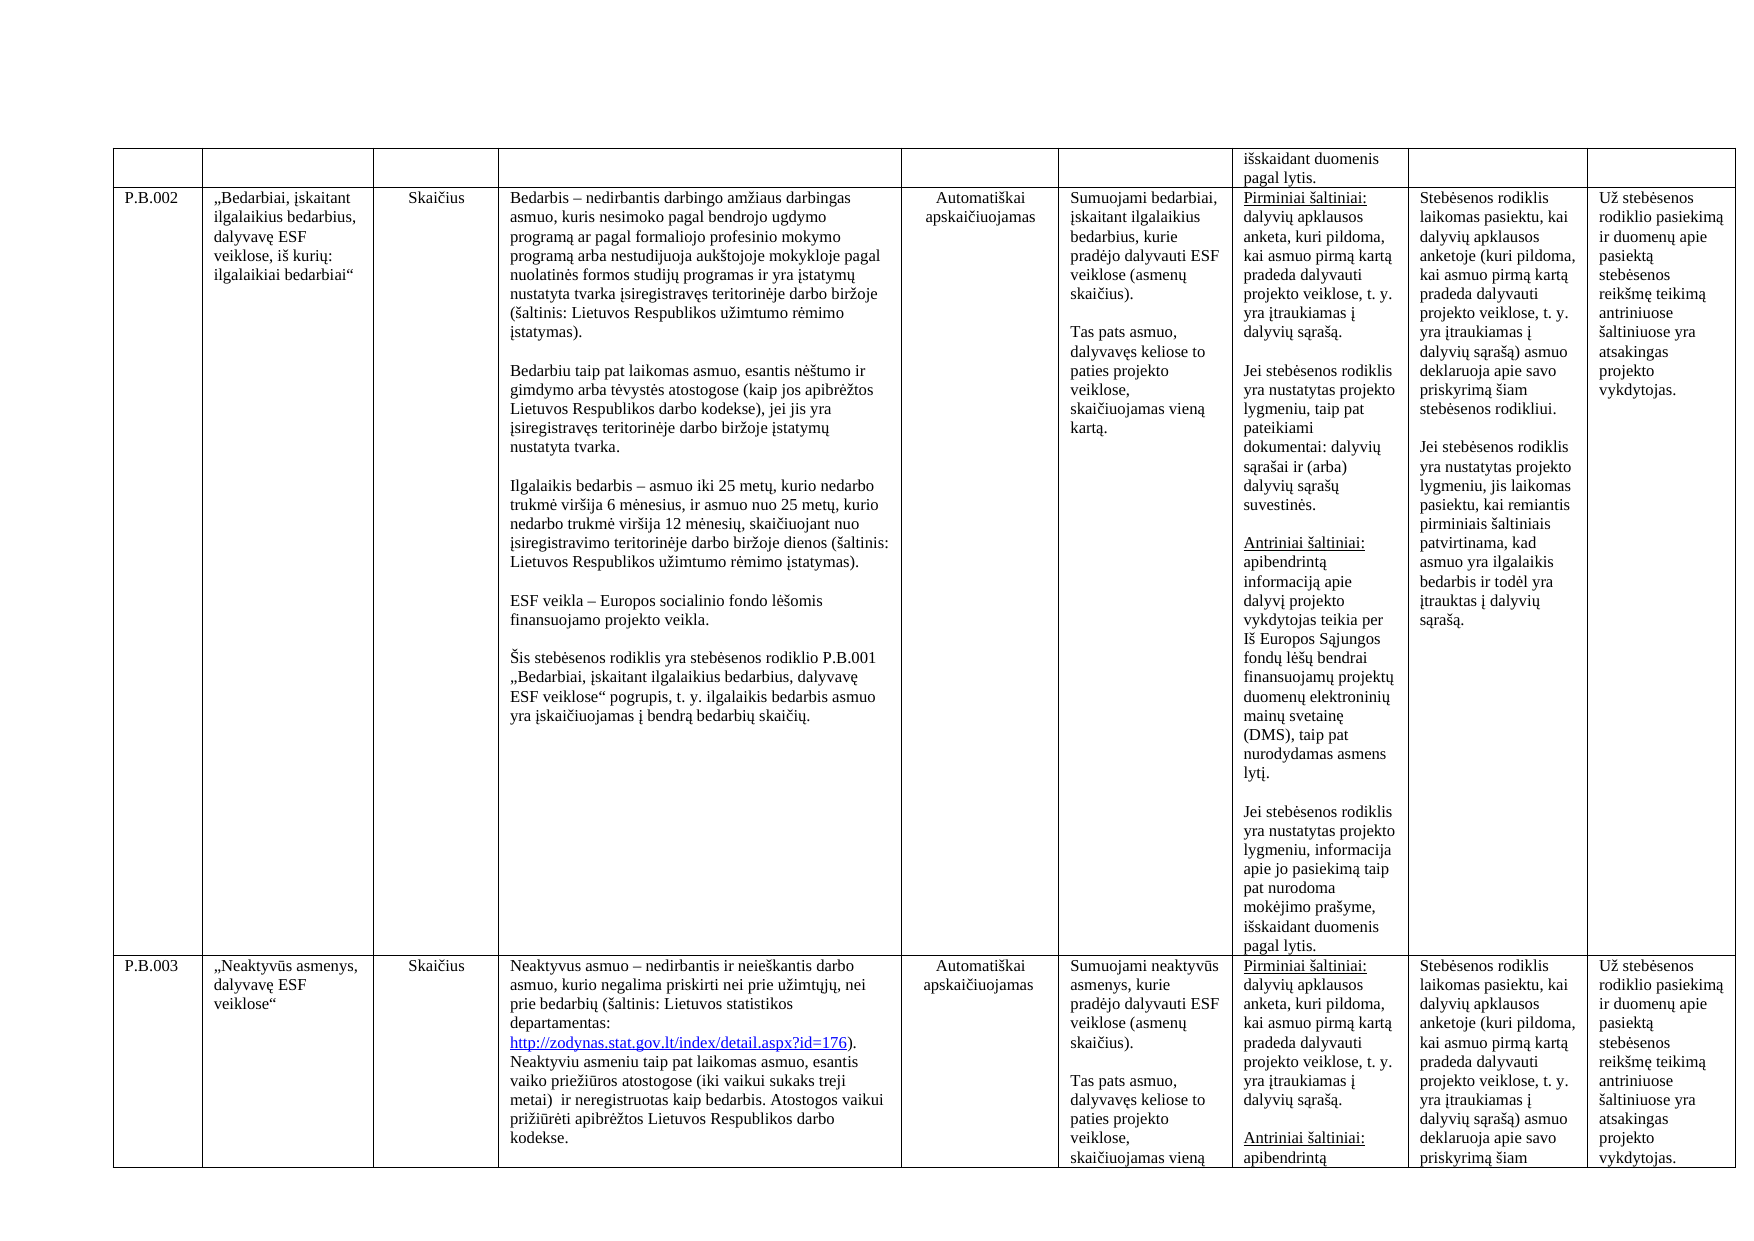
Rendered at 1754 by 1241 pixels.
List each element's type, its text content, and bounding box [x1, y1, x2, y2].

table_cell Pirminiai šaltiniai: dalyvių apklausos anketa, kuri pildoma, kai asmuo pirmą kartą pradeda dalyvauti projekto veiklose, t. y. yra įtraukiamas į dalyvių sąrašą. Jei stebėsenos rodiklis yra nustatytas projekto lygmeniu, taip pat pateikiami dokumentai: dalyvių sąrašai ir (arba) dalyvių sąrašų suvestinės. Antriniai šaltiniai: apibendrintą informaciją apie dalyvį projekto vykdytojas teikia per Iš Europos Sąjungos fondų lėšų bendrai finansuojamų projektų duomenų elektroninių mainų svetainę (DMS), taip pat nurodydamas asmens lytį. Jei stebėsenos rodiklis yra nustatytas projekto lygmeniu, informacija apie jo pasiekimą taip pat nurodoma mokėjimo prašyme, išskaidant duomenis pagal lytis. [1233, 188, 1408, 955]
table_cell P.B.003 [114, 956, 202, 1167]
table_cell Automatiškai apskaičiuojamas [902, 956, 1058, 1167]
table_cell Stebėsenos rodiklis laikomas pasiektu, kai dalyvių apklausos anketoje (kuri pildoma, kai asmuo pirmą kartą pradeda dalyvauti projekto veiklose, t. y. yra įtraukiamas į dalyvių sąrašą) asmuo deklaruoja apie savo priskyrimą šiam stebėsenos rodikliui. Jei stebėsenos rodiklis yra nustatytas projekto lygmeniu, jis laikomas pasiektu, kai remiantis pirminiais šaltiniais patvirtinama, kad asmuo yra ilgalaikis bedarbis ir todėl yra įtrauktas į dalyvių sąrašą. [1409, 188, 1587, 955]
table_cell [114, 149, 202, 187]
table_cell Skaičius [374, 956, 498, 1167]
table_cell P.B.002 [114, 188, 202, 955]
table_cell Už stebėsenos rodiklio pasiekimą ir duomenų apie pasiektą stebėsenos reikšmę teikimą antriniuose šaltiniuose yra atsakingas projekto vykdytojas. [1588, 188, 1735, 955]
table_cell „Neaktyvūs asmenys, dalyvavę ESF veiklose“ [203, 956, 373, 1167]
table_cell išskaidant duomenis pagal lytis. [1233, 149, 1408, 187]
table_cell Pirminiai šaltiniai: dalyvių apklausos anketa, kuri pildoma, kai asmuo pirmą kartą pradeda dalyvauti projekto veiklose, t. y. yra įtraukiamas į dalyvių sąrašą. Antriniai šaltiniai: apibendrintą [1233, 956, 1408, 1167]
table_cell Bedarbis – nedirbantis darbingo amžiaus darbingas asmuo, kuris nesimoko pagal bendrojo ugdymo programą ar pagal formaliojo profesinio mokymo programą arba nestudijuoja aukštojoje mokykloje pagal nuolatinės formos studijų programas ir yra įstatymų nustatyta tvarka įsiregistravęs teritorinėje darbo biržoje (šaltinis: Lietuvos Respublikos užimtumo rėmimo įstatymas). Bedarbiu taip pat laikomas asmuo, esantis nėštumo ir gimdymo arba tėvystės atostogose (kaip jos apibrėžtos Lietuvos Respublikos darbo kodekse), jei jis yra įsiregistravęs teritorinėje darbo biržoje įstatymų nustatyta tvarka. Ilgalaikis bedarbis – asmuo iki 25 metų, kurio nedarbo trukmė viršija 6 mėnesius, ir asmuo nuo 25 metų, kurio nedarbo trukmė viršija 12 mėnesių, skaičiuojant nuo įsiregistravimo teritorinėje darbo biržoje dienos (šaltinis: Lietuvos Respublikos užimtumo rėmimo įstatymas). ESF veikla – Europos socialinio fondo lėšomis finansuojamo projekto veikla. Šis stebėsenos rodiklis yra stebėsenos rodiklio P.B.001 „Bedarbiai, įskaitant ilgalaikius bedarbius, dalyvavę ESF veiklose“ pogrupis, t. y. ilgalaikis bedarbis asmuo yra įskaičiuojamas į bendrą bedarbių skaičių. [499, 188, 901, 955]
table_cell Automatiškai apskaičiuojamas [902, 188, 1058, 955]
table_cell „Bedarbiai, įskaitant ilgalaikius bedarbius, dalyvavę ESF veiklose, iš kurių: ilgalaikiai bedarbiai“ [203, 188, 373, 955]
table_cell Stebėsenos rodiklis laikomas pasiektu, kai dalyvių apklausos anketoje (kuri pildoma, kai asmuo pirmą kartą pradeda dalyvauti projekto veiklose, t. y. yra įtraukiamas į dalyvių sąrašą) asmuo deklaruoja apie savo priskyrimą šiam [1409, 956, 1587, 1167]
table_cell Sumuojami neaktyvūs asmenys, kurie pradėjo dalyvauti ESF veiklose (asmenų skaičius). Tas pats asmuo, dalyvavęs keliose to paties projekto veiklose, skaičiuojamas vieną [1059, 956, 1232, 1167]
table_cell Skaičius [374, 188, 498, 955]
table_cell [203, 149, 373, 187]
table_cell Neaktyvus asmuo – nedirbantis ir neieškantis darbo asmuo, kurio negalima priskirti nei prie užimtųjų, nei prie bedarbių (šaltinis: Lietuvos statistikos departamentas: http://zodynas.stat.gov.lt/index/detail.aspx?id=176). Neaktyviu asmeniu taip pat laikomas asmuo, esantis vaiko priežiūros atostogose (iki vaikui sukaks treji metai) ir neregistruotas kaip bedarbis. Atostogos vaikui prižiūrėti apibrėžtos Lietuvos Respublikos darbo kodekse. [499, 956, 901, 1167]
table_cell Už stebėsenos rodiklio pasiekimą ir duomenų apie pasiektą stebėsenos reikšmę teikimą antriniuose šaltiniuose yra atsakingas projekto vykdytojas. [1588, 956, 1735, 1167]
table_cell [1059, 149, 1232, 187]
table_cell [902, 149, 1058, 187]
table_cell [1588, 149, 1735, 187]
table_cell Sumuojami bedarbiai, įskaitant ilgalaikius bedarbius, kurie pradėjo dalyvauti ESF veiklose (asmenų skaičius). Tas pats asmuo, dalyvavęs keliose to paties projekto veiklose, skaičiuojamas vieną kartą. [1059, 188, 1232, 955]
table_cell [374, 149, 498, 187]
